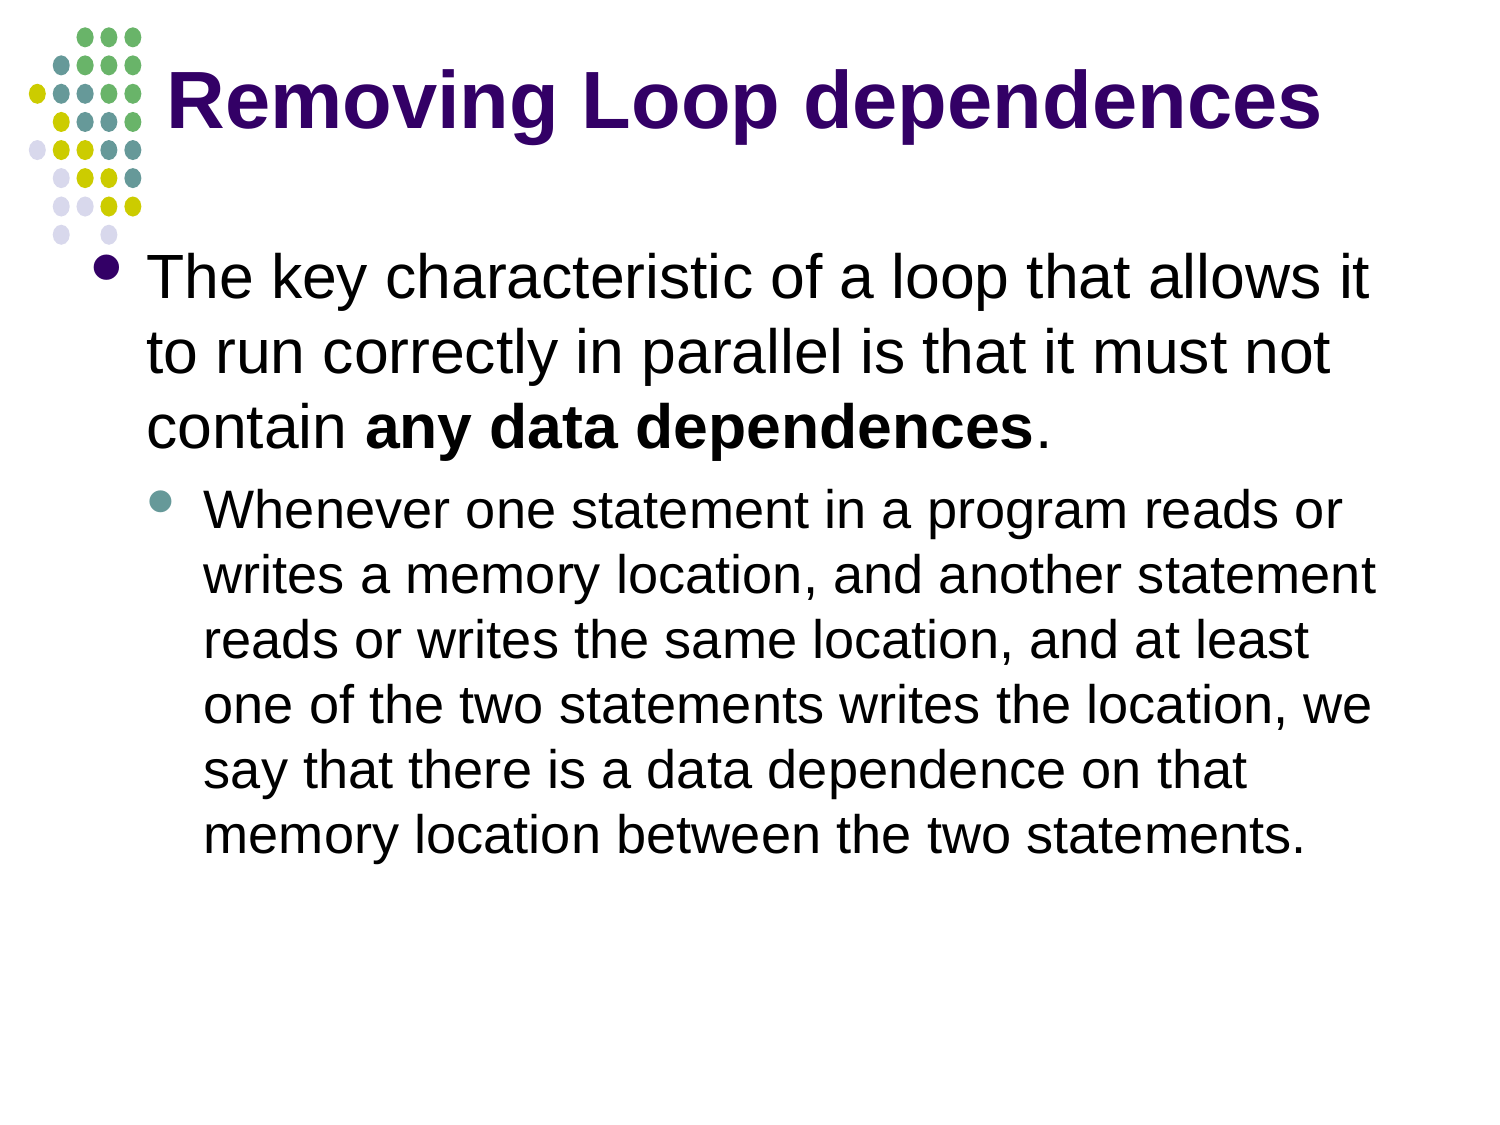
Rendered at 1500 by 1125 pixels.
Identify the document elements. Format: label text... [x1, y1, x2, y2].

title Removing Loop dependences [151, 40, 1390, 176]
list The key characteristic of a loop that allows it to run correctly in parallel is that it must not contain any data dependences. Whenever one statement in a program reads or writes a memory location, and another statement reads or writes the same location, and at least one of the two statements writes the location, we say that there is a data dependence on that memory location between the two statements. [75, 228, 1426, 1006]
